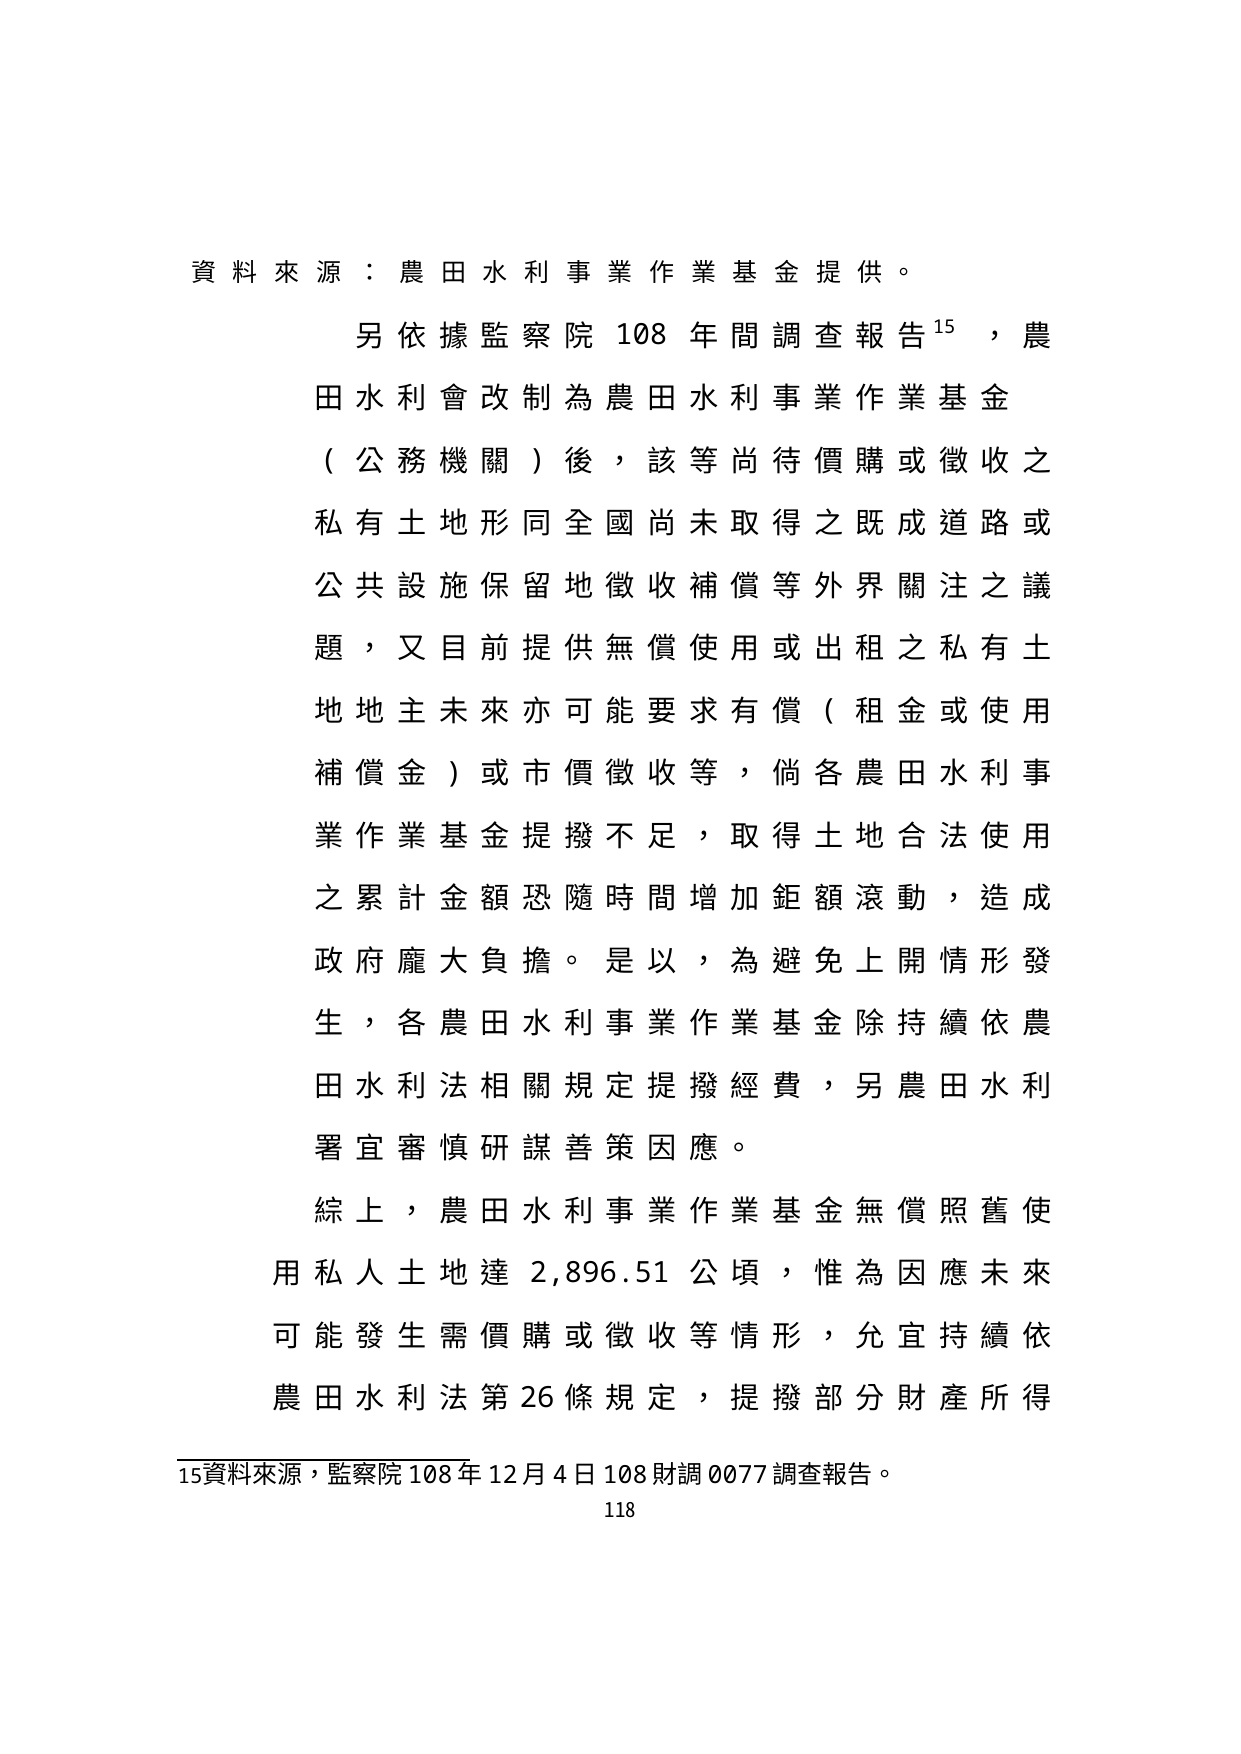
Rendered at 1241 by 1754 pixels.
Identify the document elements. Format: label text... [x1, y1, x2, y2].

text 綜上，農田水利事業作業基金無償照舊使用私人土地達2,896.51公頃，惟為因應未來可能發生需價購或徵收等情形，允宜持續依農田水利法第26條規定，提撥部分財產所得 [242, 1167, 1058, 1417]
text 資料來源：農田水利事業作業基金提供。 [183, 229, 1058, 292]
text 資料來源，監察院108年12月4日108財調0077調查報告。 [177, 1460, 1063, 1489]
text 另依據監察院108年間調查報告，農田水利會改制為農田水利事業作業基金(公務機關)後，該等尚待價購或徵收之私有土地形同全國尚未取得之既成道路或公共設施保留地徵收補償等外界關注之議題，又目前提供無償使用或出租之私有土地地主未來亦可能要求有償(租金或使用補償金)或市價徵收等，倘各農田水利事業作業基金提撥不足，取得土地合法使用之累計金額恐隨時間增加鉅額滾動，造成政府龐大負擔。是以，為避免上開情形發生，各農田水利事業作業基金除持續依農田水利法相關規定提撥經費，另農田水利署宜審慎研謀善策因應。 [271, 292, 1058, 1167]
